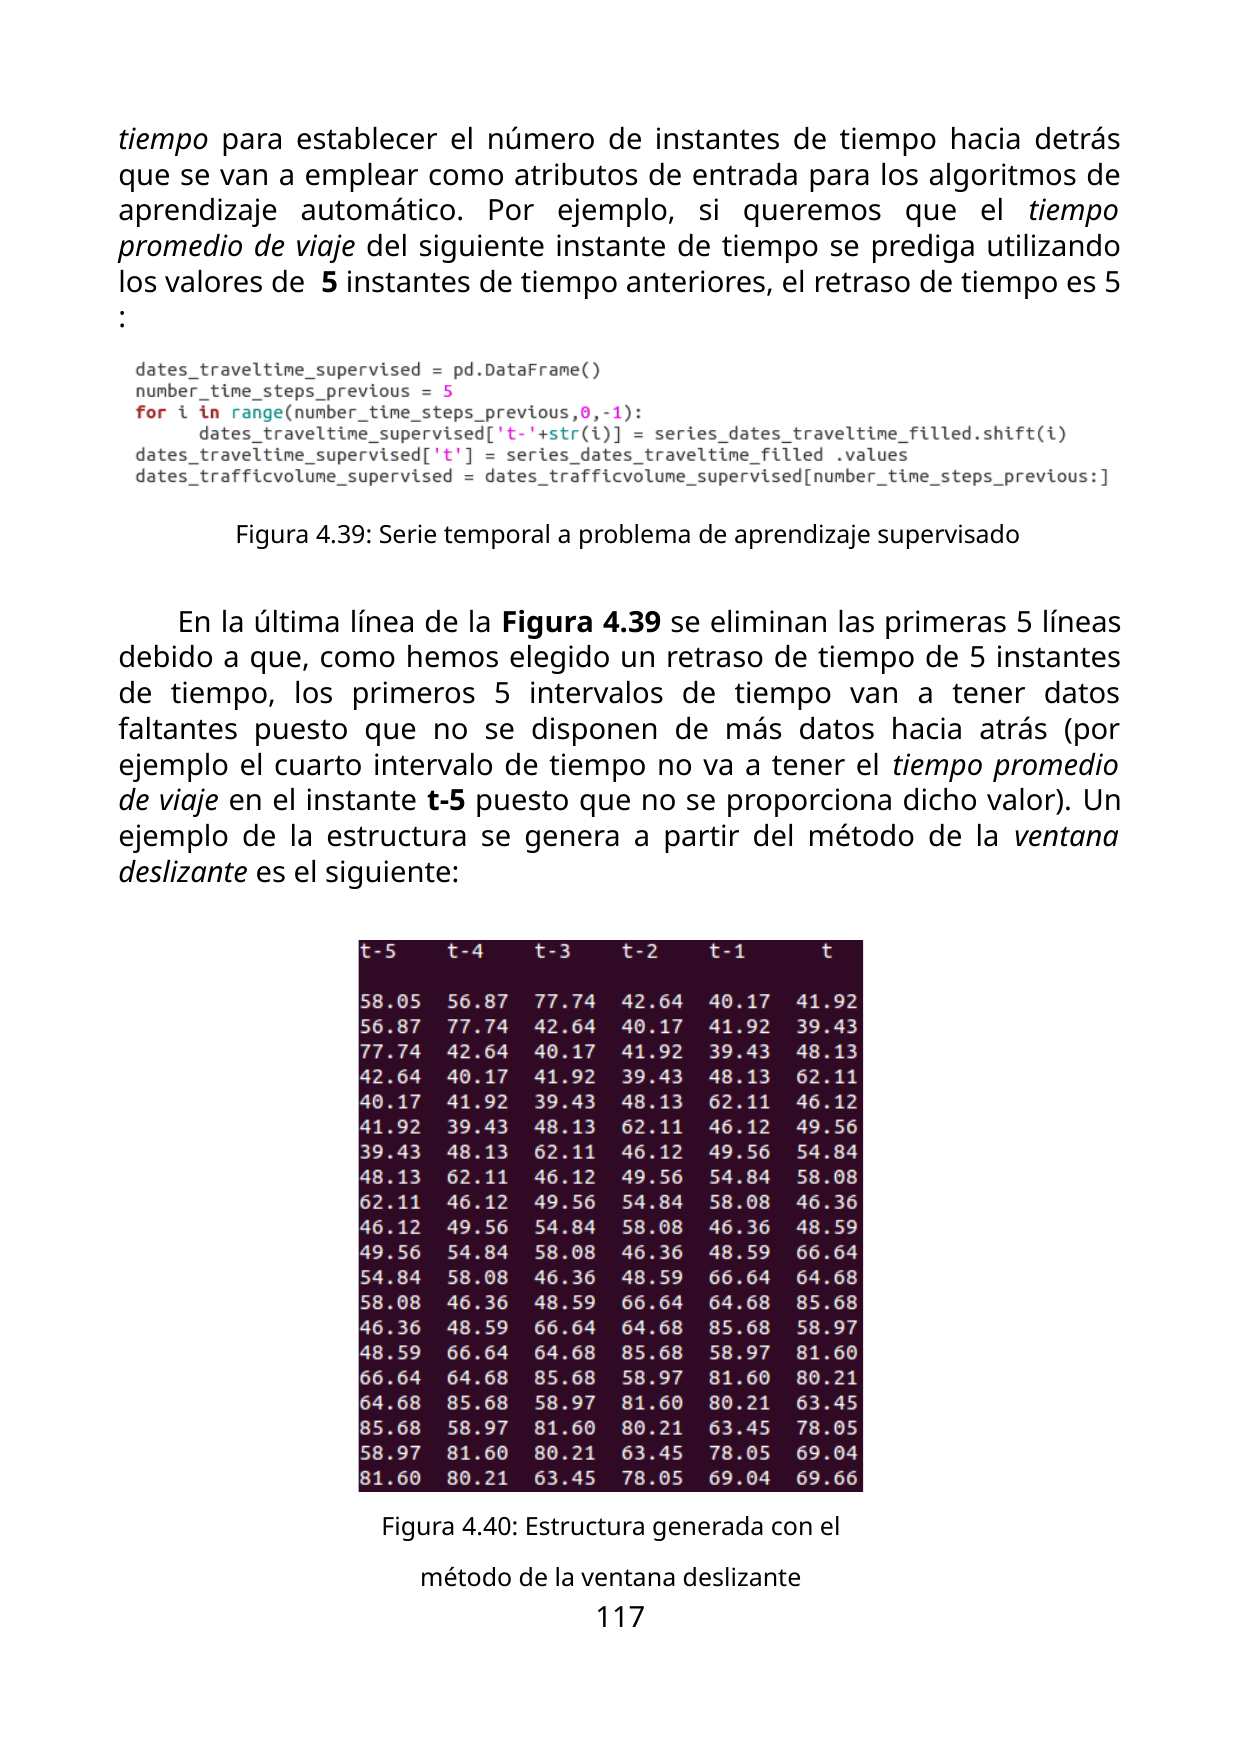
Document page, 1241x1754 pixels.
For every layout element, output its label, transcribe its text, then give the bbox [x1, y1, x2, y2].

text Figura 4.39: Serie temporal a problema de aprendizaje supervisado [126, 500, 1130, 551]
picture [126, 358, 1130, 500]
text Figura 4.40: Estructura generada con el método de la ventana deslizante [358, 1492, 863, 1594]
text En la última línea de la Figura 4.39 se eliminan las primeras 5 líneas debido a que, como hemos elegido un retraso de tiempo de 5 instantes de tiempo, los primeros 5 intervalos de tiempo van a tener datos faltantes puesto que no se disponen de más datos hacia atrás (por ejemplo el cuarto intervalo de tiempo no va a tener el tiempo promedio de viaje en el instante t-5 puesto que no se proporciona dicho valor). Un ejemplo de la estructura se genera a partir del método de la ventana deslizante es el siguiente: [118, 601, 1122, 891]
text tiempo para establecer el número de instantes de tiempo hacia detrás que se van a emplear como atributos de entrada para los algoritmos de aprendizaje automático. Por ejemplo, si queremos que el tiempo promedio de viaje del siguiente instante de tiempo se prediga utilizando los valores de 5 instantes de tiempo anteriores, el retraso de tiempo es 5 : [118, 118, 1122, 336]
picture [358, 940, 864, 1492]
